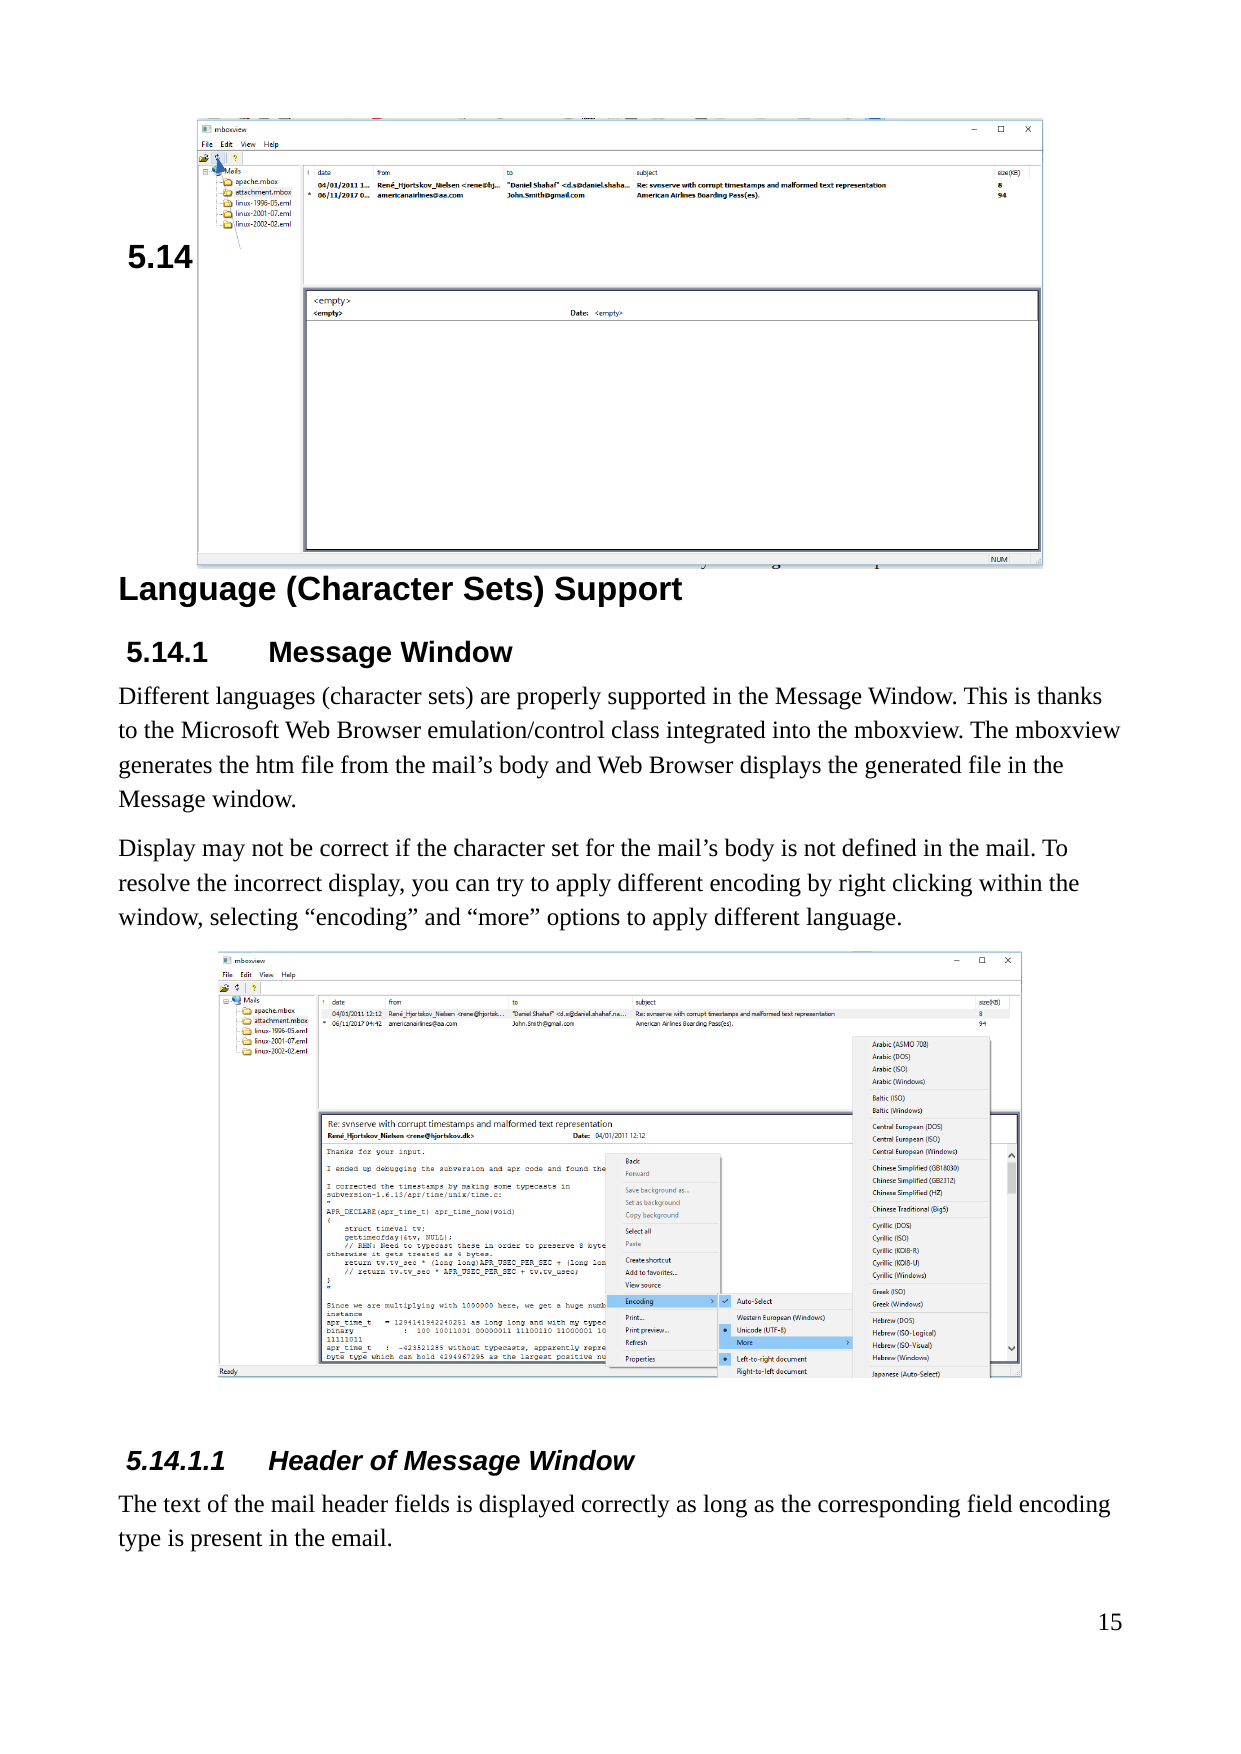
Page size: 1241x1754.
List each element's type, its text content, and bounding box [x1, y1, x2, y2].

picture [196, 118, 1044, 569]
subtitle Message Window [118, 635, 1122, 668]
subtitle Language (Character Sets) Support [118, 569, 1122, 608]
picture [218, 951, 1023, 1378]
subtitle Header of Message Window [118, 1444, 1122, 1476]
text Different languages (character sets) are properly supported in the Message Window. This is thanks to the Microsoft Web Browser emulation/control class integrated into the mboxview. The mboxview generates the htm file from the mail’s body and Web Browser displays the generated file in the Message window. [118, 681, 1122, 813]
text The text of the mail header fields is displayed correctly as long as the corresponding field encoding type is present in the email. [118, 1489, 1122, 1552]
text Display may not be correct if the character set for the mail’s body is not defined in the mail. To resolve the incorrect display, you can try to apply different encoding by right clicking within the window, selecting “encoding” and “more” options to apply different language. [118, 833, 1122, 931]
